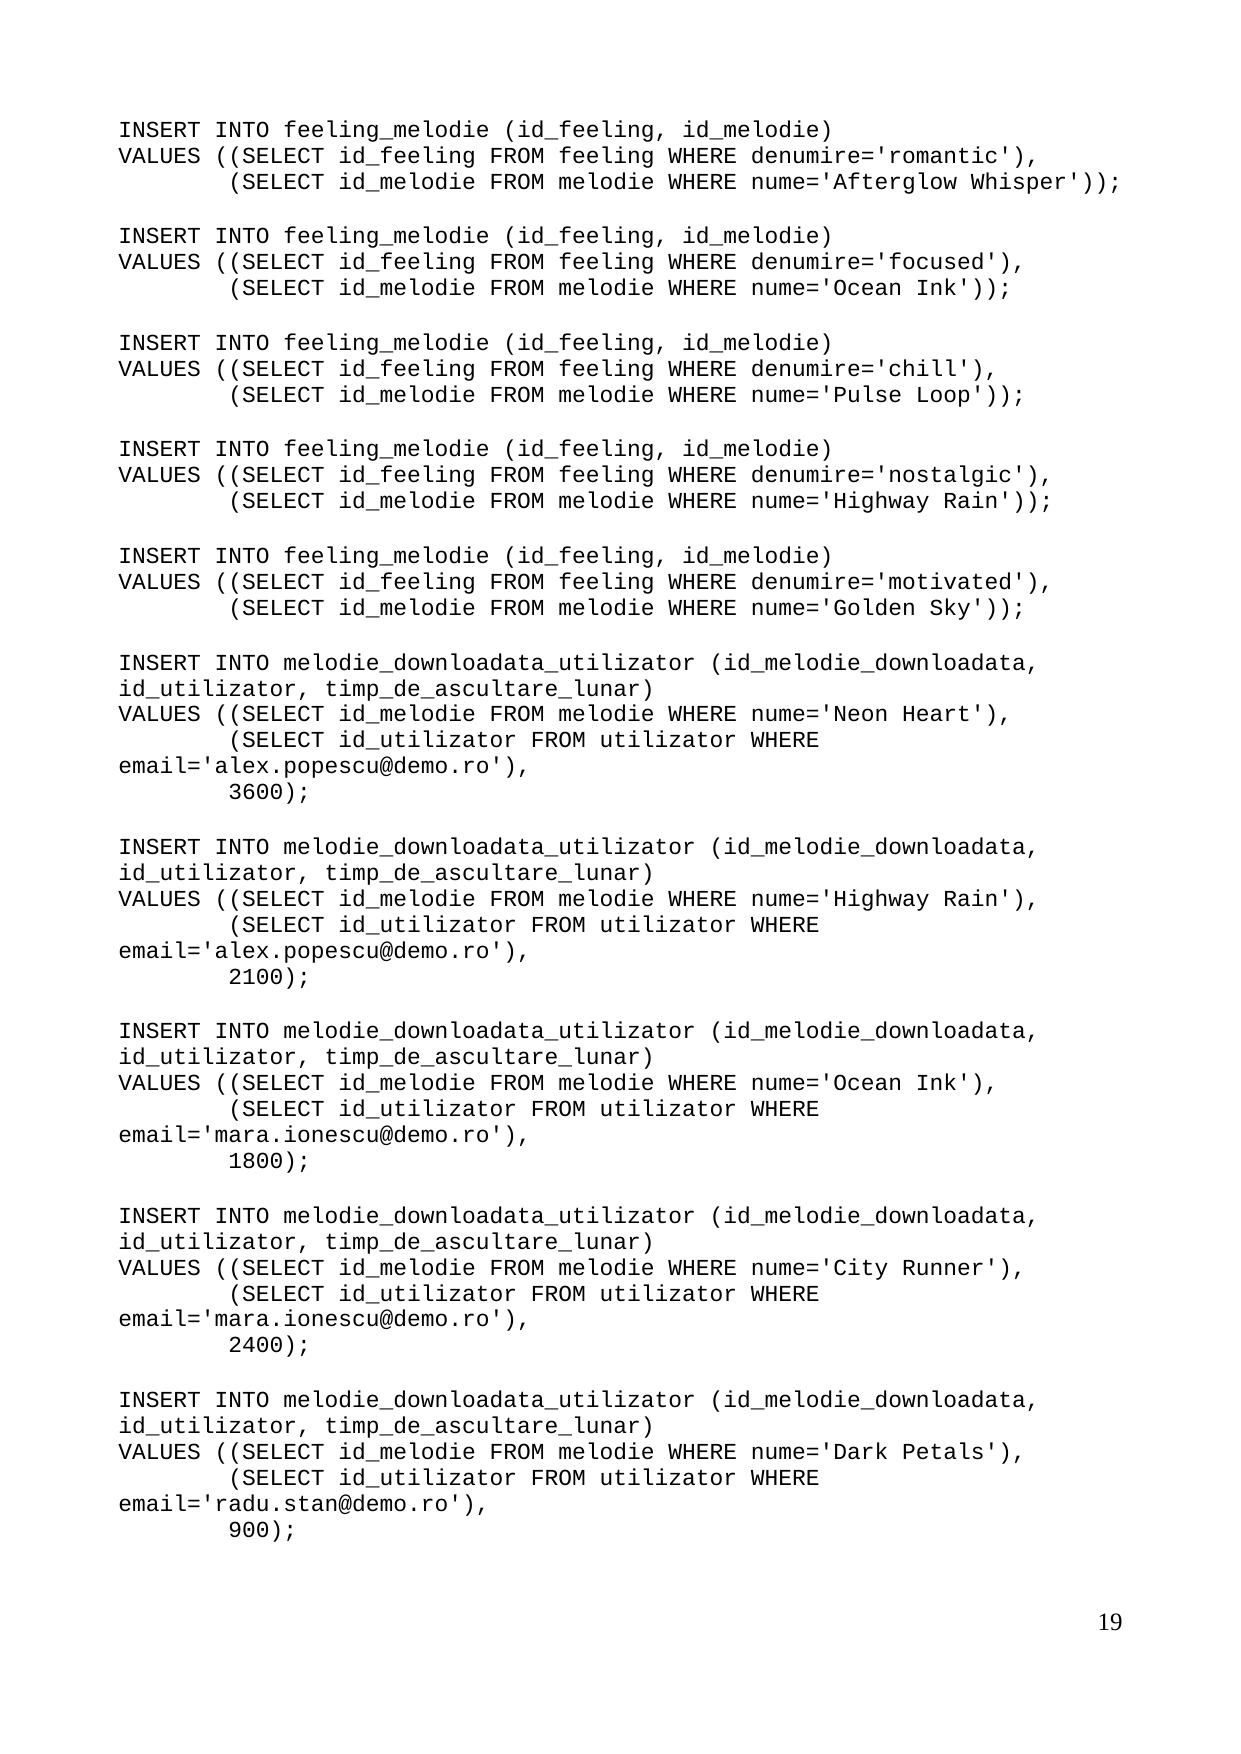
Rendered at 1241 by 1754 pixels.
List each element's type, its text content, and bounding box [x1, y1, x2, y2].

text VALUES ((SELECT id_feeling FROM feeling WHERE denumire='romantic'), [118, 144, 1122, 170]
text INSERT INTO feeling_melodie (id_feeling, id_melodie) [118, 331, 1122, 357]
text (SELECT id_utilizator FROM utilizator WHERE email='alex.popescu@demo.ro'), [118, 729, 1122, 781]
text INSERT INTO melodie_downloadata_utilizator (id_melodie_downloadata, id_utilizator, timp_de_ascultare_lunar) [118, 835, 1122, 887]
text VALUES ((SELECT id_feeling FROM feeling WHERE denumire='focused'), [118, 251, 1122, 277]
text INSERT INTO feeling_melodie (id_feeling, id_melodie) [118, 544, 1122, 570]
text 2100); [118, 965, 1122, 991]
text VALUES ((SELECT id_feeling FROM feeling WHERE denumire='nostalgic'), [118, 464, 1122, 490]
text VALUES ((SELECT id_melodie FROM melodie WHERE nume='Dark Petals'), [118, 1440, 1122, 1466]
text INSERT INTO feeling_melodie (id_feeling, id_melodie) [118, 118, 1122, 144]
text 3600); [118, 781, 1122, 807]
text (SELECT id_melodie FROM melodie WHERE nume='Golden Sky')); [118, 596, 1122, 622]
text VALUES ((SELECT id_melodie FROM melodie WHERE nume='Ocean Ink'), [118, 1072, 1122, 1097]
text INSERT INTO melodie_downloadata_utilizator (id_melodie_downloadata, id_utilizator, timp_de_ascultare_lunar) [118, 1020, 1122, 1072]
text VALUES ((SELECT id_feeling FROM feeling WHERE denumire='chill'), [118, 357, 1122, 383]
text 900); [118, 1518, 1122, 1544]
text (SELECT id_melodie FROM melodie WHERE nume='Ocean Ink')); [118, 277, 1122, 302]
text VALUES ((SELECT id_melodie FROM melodie WHERE nume='Neon Heart'), [118, 703, 1122, 729]
text VALUES ((SELECT id_melodie FROM melodie WHERE nume='Highway Rain'), [118, 887, 1122, 913]
text INSERT INTO melodie_downloadata_utilizator (id_melodie_downloadata, id_utilizator, timp_de_ascultare_lunar) [118, 1204, 1122, 1256]
text INSERT INTO melodie_downloadata_utilizator (id_melodie_downloadata, id_utilizator, timp_de_ascultare_lunar) [118, 651, 1122, 703]
text 1800); [118, 1149, 1122, 1175]
text VALUES ((SELECT id_feeling FROM feeling WHERE denumire='motivated'), [118, 570, 1122, 596]
text (SELECT id_utilizator FROM utilizator WHERE email='radu.stan@demo.ro'), [118, 1466, 1122, 1518]
text (SELECT id_utilizator FROM utilizator WHERE email='mara.ionescu@demo.ro'), [118, 1097, 1122, 1149]
text INSERT INTO feeling_melodie (id_feeling, id_melodie) [118, 438, 1122, 464]
text (SELECT id_melodie FROM melodie WHERE nume='Pulse Loop')); [118, 383, 1122, 409]
text (SELECT id_melodie FROM melodie WHERE nume='Highway Rain')); [118, 490, 1122, 516]
text INSERT INTO feeling_melodie (id_feeling, id_melodie) [118, 225, 1122, 251]
text VALUES ((SELECT id_melodie FROM melodie WHERE nume='City Runner'), [118, 1256, 1122, 1282]
text 2400); [118, 1334, 1122, 1360]
text INSERT INTO melodie_downloadata_utilizator (id_melodie_downloadata, id_utilizator, timp_de_ascultare_lunar) [118, 1388, 1122, 1440]
text (SELECT id_utilizator FROM utilizator WHERE email='alex.popescu@demo.ro'), [118, 913, 1122, 965]
text (SELECT id_utilizator FROM utilizator WHERE email='mara.ionescu@demo.ro'), [118, 1282, 1122, 1334]
text (SELECT id_melodie FROM melodie WHERE nume='Afterglow Whisper')); [118, 170, 1122, 196]
